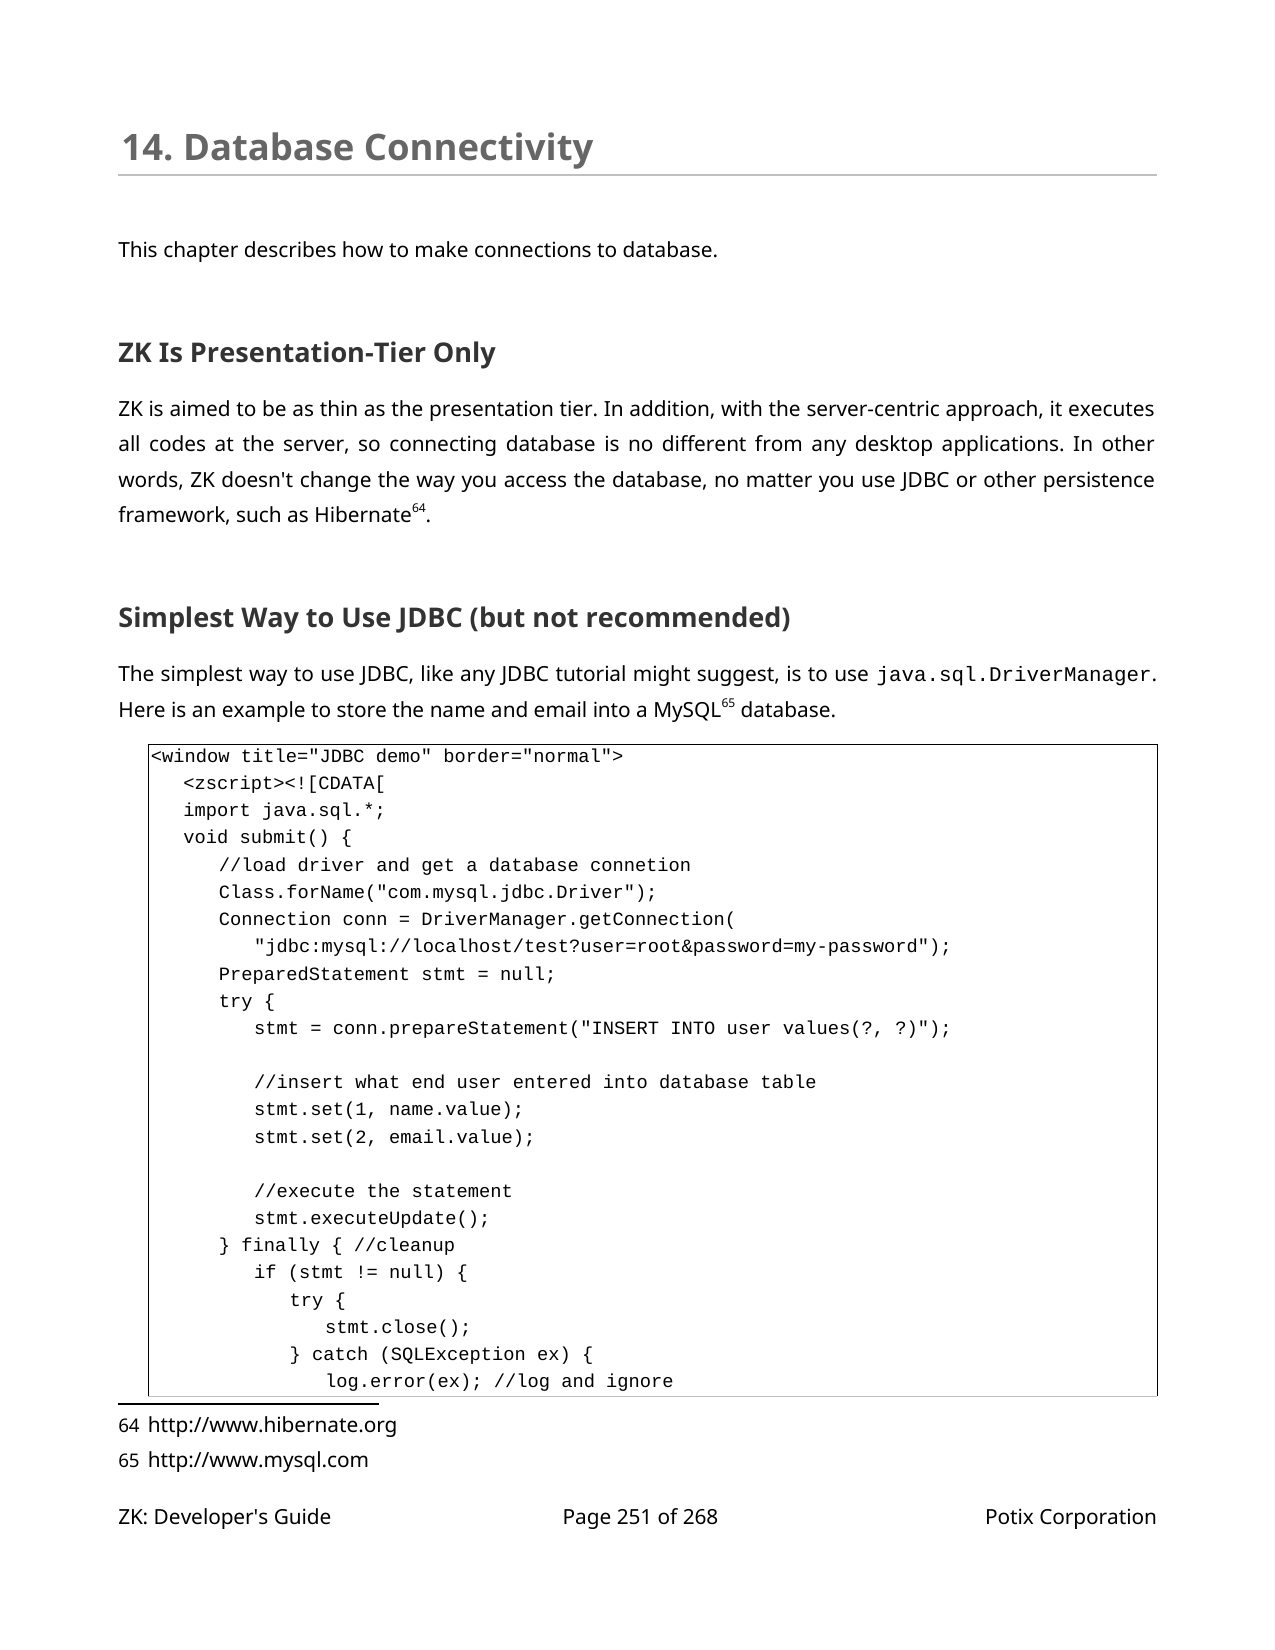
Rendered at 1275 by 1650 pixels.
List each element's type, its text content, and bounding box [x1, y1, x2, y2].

text stmt.set(1, name.value); [149, 1097, 1157, 1122]
text } finally { //cleanup [149, 1233, 1157, 1257]
text Class.forName("com.mysql.jdbc.Driver"); [149, 880, 1157, 904]
text stmt.close(); [149, 1315, 1157, 1339]
text try { [149, 988, 1157, 1013]
text http://www.mysql.com [118, 1445, 1157, 1473]
text //execute the statement [149, 1179, 1157, 1203]
subtitle ZK Is Presentation-Tier Only [118, 334, 1157, 371]
text ZK is aimed to be as thin as the presentation tier. In addition, with the server-centric approach, it executes all codes at the server, so connecting database is no different from any desktop applications. In other words, ZK doesn't change the way you access the database, no matter you use JDBC or other persistence framework, such as Hibernate. [118, 394, 1157, 528]
text http://www.hibernate.org [118, 1410, 1157, 1438]
subtitle 14. Database Connectivity [118, 118, 1157, 174]
text //insert what end user entered into database table [149, 1070, 1157, 1094]
text stmt.executeUpdate(); [149, 1206, 1157, 1230]
text PreparedStatement stmt = null; [149, 961, 1157, 986]
text void submit() { [149, 825, 1157, 850]
text //load driver and get a database connetion [149, 853, 1157, 877]
text } catch (SQLException ex) { [149, 1342, 1157, 1366]
text The simplest way to use JDBC, like any JDBC tutorial might suggest, is to use java.sql.DriverManager. Here is an example to store the name and email into a MySQL database. [118, 659, 1157, 723]
text if (stmt != null) { [149, 1260, 1157, 1285]
text try { [149, 1288, 1157, 1312]
text Connection conn = DriverManager.getConnection( [149, 907, 1157, 931]
text stmt.set(2, email.value); [149, 1124, 1157, 1149]
text This chapter describes how to make connections to database. [118, 235, 1157, 263]
text <window title="JDBC demo" border="normal"> [149, 745, 1157, 768]
text <zscript><![CDATA[ [149, 771, 1157, 795]
text stmt = conn.prepareStatement("INSERT INTO user values(?, ?)"); [149, 1016, 1157, 1040]
subtitle Simplest Way to Use JDBC (but not recommended) [118, 599, 1157, 636]
text import java.sql.*; [149, 798, 1157, 822]
text log.error(ex); //log and ignore [149, 1369, 1157, 1396]
text "jdbc:mysql://localhost/test?user=root&password=my-password"); [149, 934, 1157, 958]
